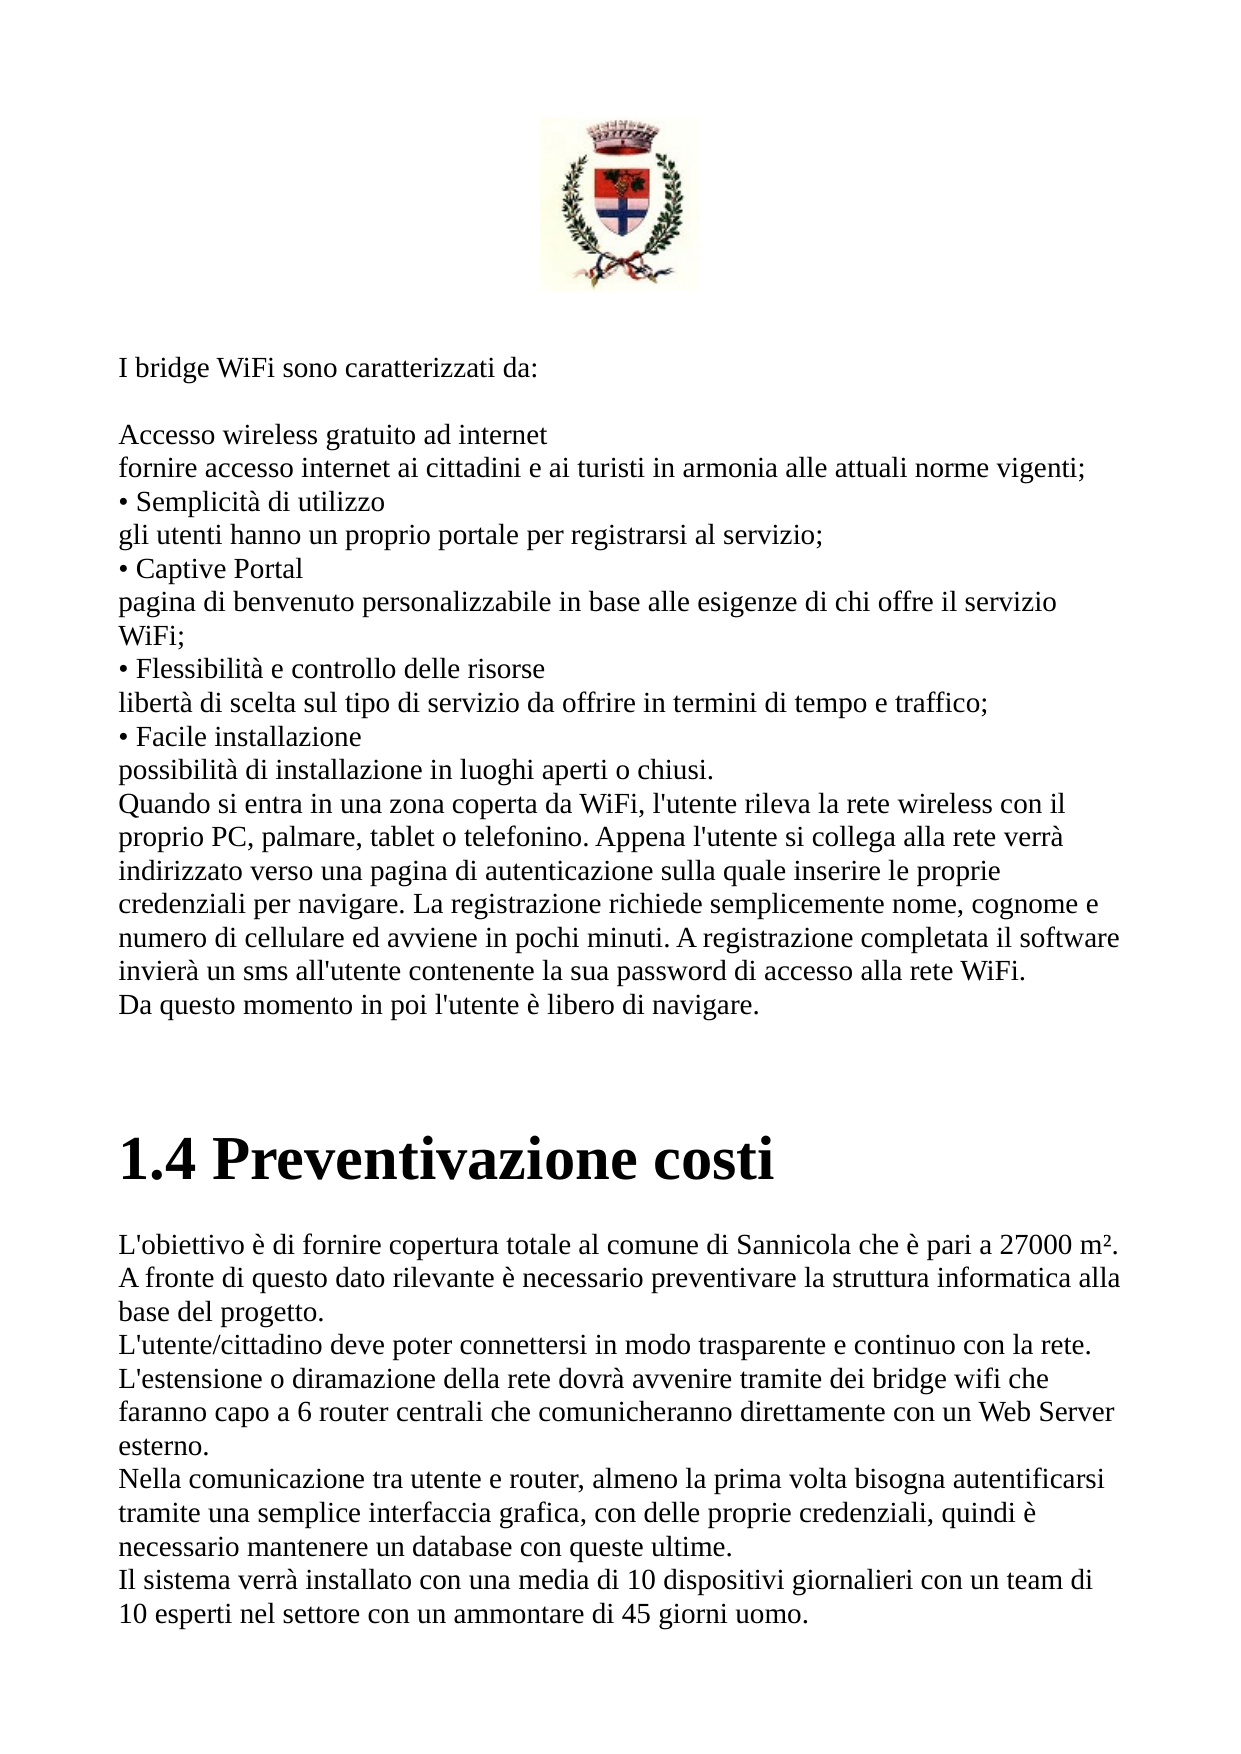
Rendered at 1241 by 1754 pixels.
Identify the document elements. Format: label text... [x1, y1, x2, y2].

text 1.4 Preventivazione costi [118, 1121, 1122, 1193]
picture [540, 117, 700, 291]
text Nella comunicazione tra utente e router, almeno la prima volta bisogna autentificarsi tramite una semplice interfaccia grafica, con delle proprie credenziali, quindi è necessario mantenere un database con queste ultime. [118, 1462, 1122, 1562]
text A fronte di questo dato rilevante è necessario preventivare la struttura informatica alla base del progetto. [118, 1260, 1122, 1327]
text L'obiettivo è di fornire copertura totale al comune di Sannicola che è pari a 27000 m². [118, 1227, 1122, 1260]
text Il sistema verrà installato con una media di 10 dispositivi giornalieri con un team di 10 esperti nel settore con un ammontare di 45 giorni uomo. [118, 1562, 1122, 1629]
text I bridge WiFi sono caratterizzati da: Accesso wireless gratuito ad internet fornire accesso internet ai cittadini e ai turisti in armonia alle attuali norme vigenti; • Semplicità di utilizzo gli utenti hanno un proprio portale per registrarsi al servizio; • Captive Portal pagina di benvenuto personalizzabile in base alle esigenze di chi offre il servizio WiFi; • Flessibilità e controllo delle risorse libertà di scelta sul tipo di servizio da offrire in termini di tempo e traffico; • Facile installazione possibilità di installazione in luoghi aperti o chiusi. Quando si entra in una zona coperta da WiFi, l'utente rileva la rete wireless con il proprio PC, palmare, tablet o telefonino. Appena l'utente si collega alla rete verrà indirizzato verso una pagina di autenticazione sulla quale inserire le proprie credenziali per navigare. La registrazione richiede semplicemente nome, cognome e numero di cellulare ed avviene in pochi minuti. A registrazione completata il software invierà un sms all'utente contenente la sua password di accesso alla rete WiFi. Da questo momento in poi l'utente è libero di navigare. [118, 350, 1122, 1021]
text L'utente/cittadino deve poter connettersi in modo trasparente e continuo con la rete. L'estensione o diramazione della rete dovrà avvenire tramite dei bridge wifi che faranno capo a 6 router centrali che comunicheranno direttamente con un Web Server esterno. [118, 1327, 1122, 1462]
